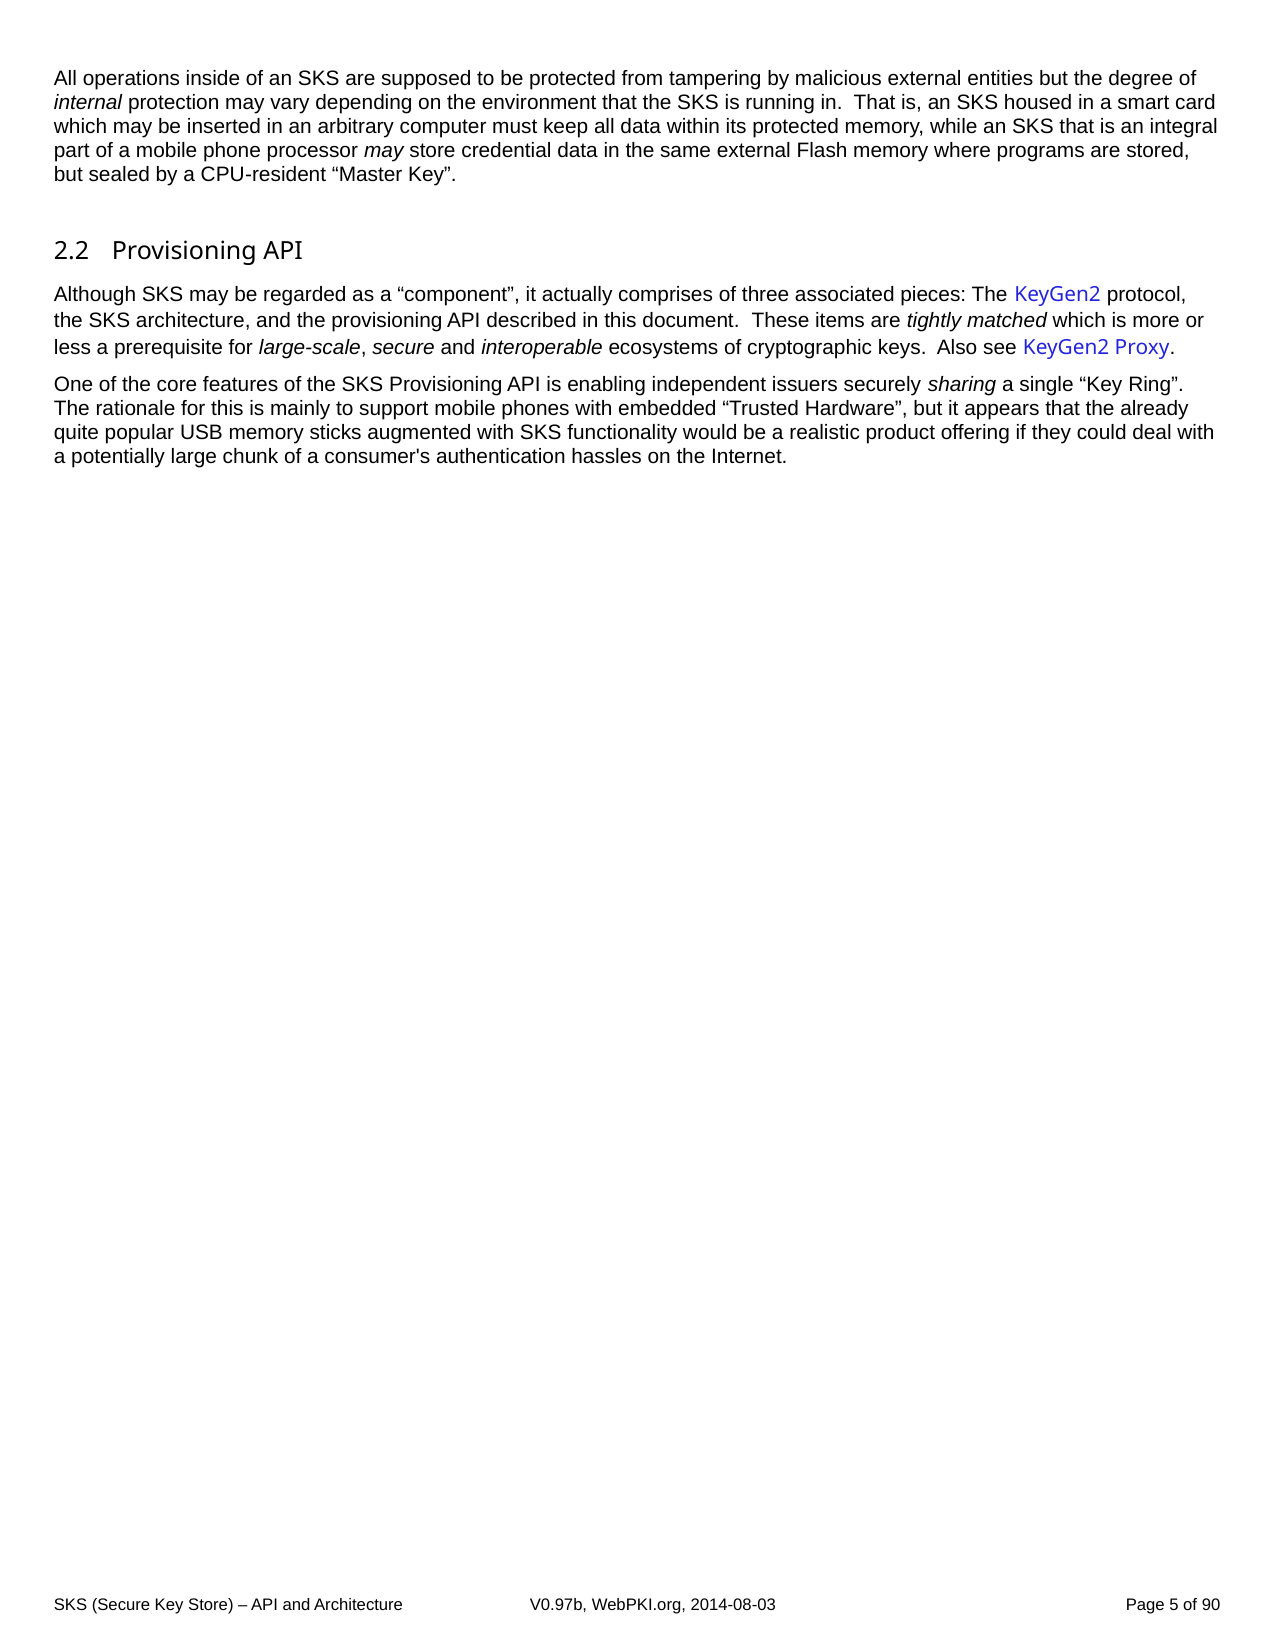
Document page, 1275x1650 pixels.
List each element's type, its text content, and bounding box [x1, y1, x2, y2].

text One of the core features of the SKS Provisioning API is enabling independent issuers securely sharing a single “Key Ring”. The rationale for this is mainly to support mobile phones with embedded “Trusted Hardware”, but it appears that the already quite popular USB memory sticks augmented with SKS functionality would be a realistic product offering if they could deal with a potentially large chunk of a consumer's authentication hassles on the Internet. [54, 372, 1221, 468]
text All operations inside of an SKS are supposed to be protected from tampering by malicious external entities but the degree of internal protection may vary depending on the environment that the SKS is running in. That is, an SKS housed in a smart card which may be inserted in an arbitrary computer must keep all data within its protected memory, while an SKS that is an integral part of a mobile phone processor may store credential data in the same external Flash memory where programs are stored, but sealed by a CPU‑resident “Master Key”. [54, 66, 1221, 186]
subtitle Provisioning API [54, 233, 1221, 267]
text Although SKS may be regarded as a “component”, it actually comprises of three associated pieces: The KeyGen2 protocol, the SKS architecture, and the provisioning API described in this document. These items are tightly matched which is more or less a prerequisite for large-scale, secure and interoperable ecosystems of cryptographic keys. Also see KeyGen2 Proxy. [54, 279, 1221, 360]
